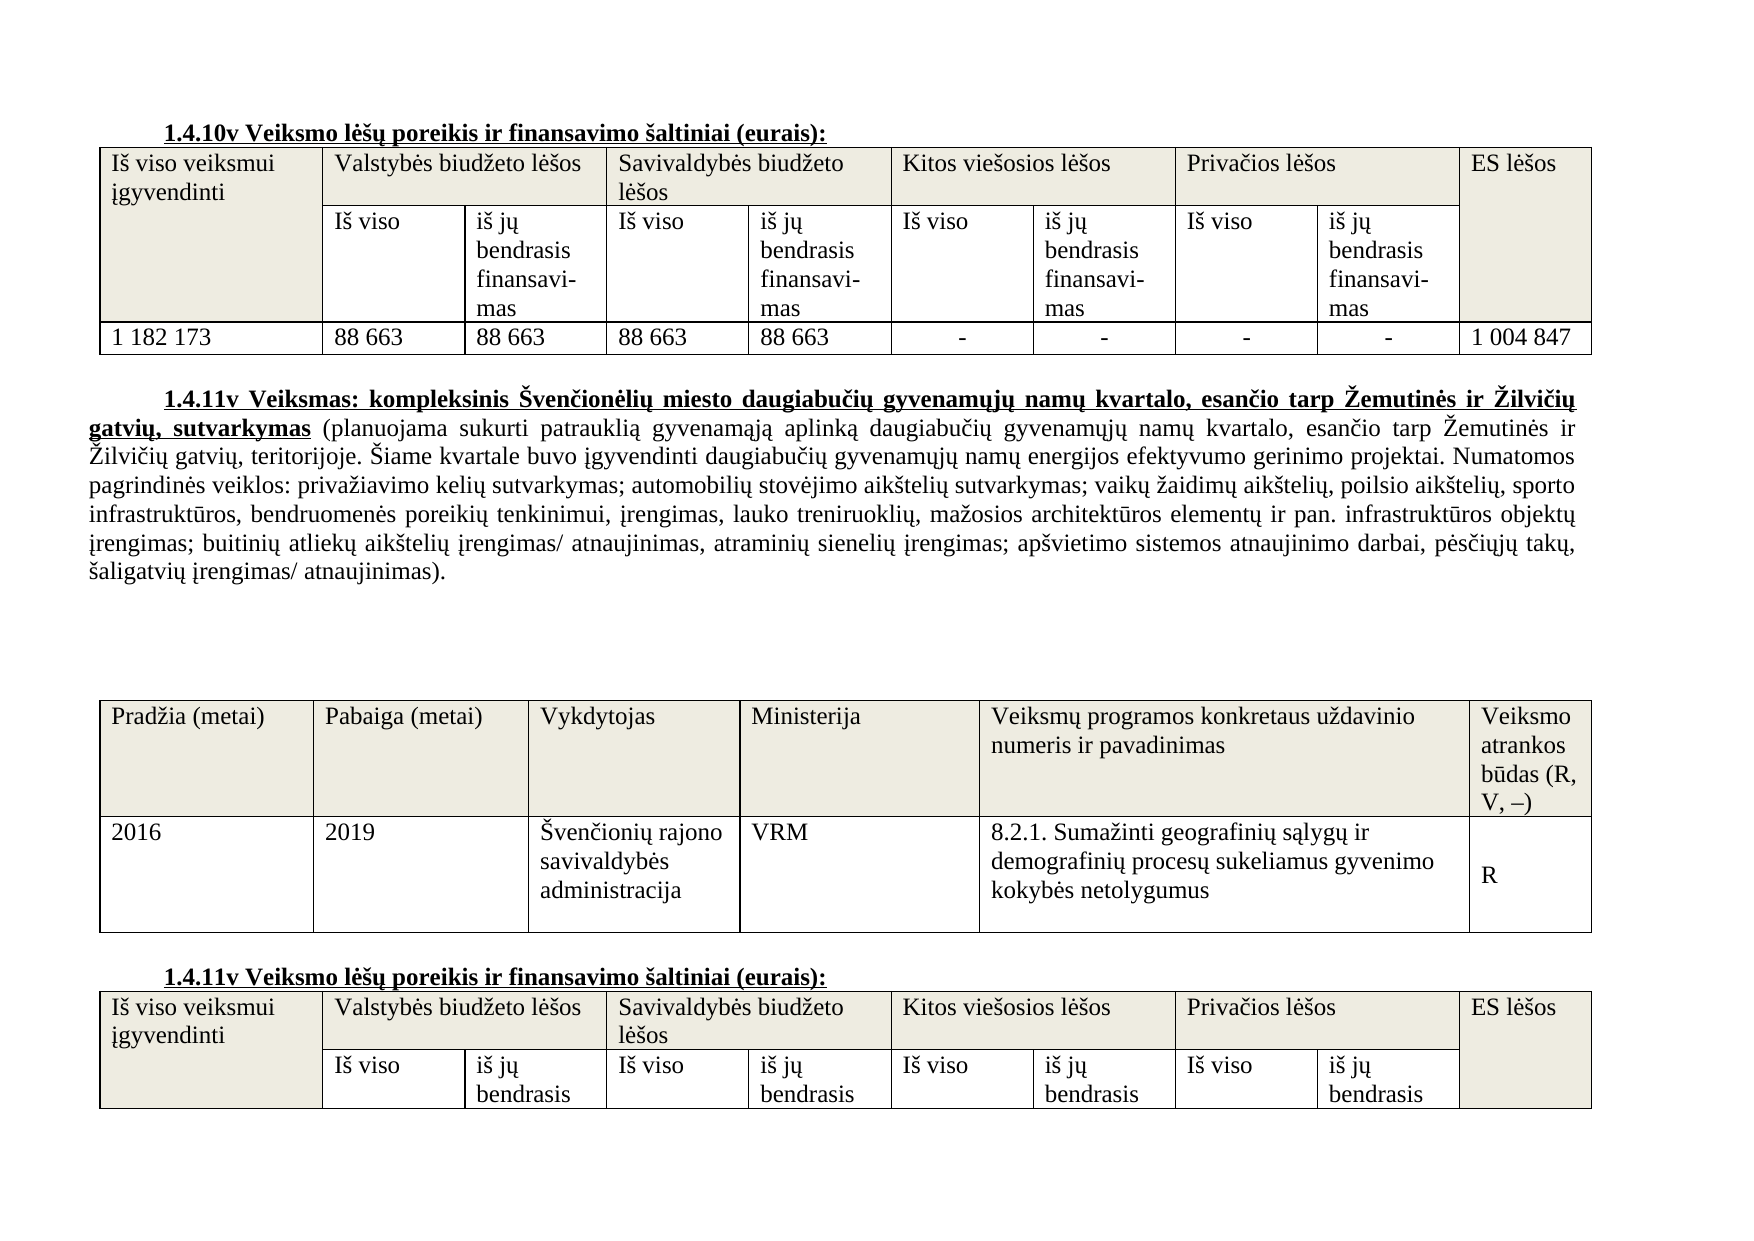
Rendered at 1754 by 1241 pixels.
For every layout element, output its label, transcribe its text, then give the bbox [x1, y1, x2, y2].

table_header Iš viso veiksmui įgyvendinti [101, 148, 322, 321]
table_cell - [1176, 323, 1317, 354]
table_cell - [892, 323, 1033, 354]
table_cell 1 182 173 [101, 323, 322, 354]
table_header Privačios lėšos [1176, 148, 1459, 205]
table_cell Iš viso [607, 1050, 748, 1108]
table_header Veiksmų programos konkretaus uždavinio numeris ir pavadinimas [980, 701, 1469, 816]
table_cell - [1318, 323, 1459, 354]
table_header Ministerija [741, 701, 979, 816]
text 1.4.10v Veiksmo lėšų poreikis ir finansavimo šaltiniai (eurais): [89, 118, 1577, 147]
table_header Privačios lėšos [1176, 992, 1459, 1049]
table_header Kitos viešosios lėšos [892, 992, 1175, 1049]
table_header ES lėšos [1460, 992, 1591, 1108]
text 1.4.11v Veiksmas: kompleksinis Švenčionėlių miesto daugiabučių gyvenamųjų namų kvartalo, esančio tarp Žemutinės ir Žilvičių gatvių, sutvarkymas (planuojama sukurti patrauklią gyvenamąją aplinką daugiabučių gyvenamųjų namų kvartalo, esančio tarp Žemutinės ir Žilvičių gatvių, teritorijoje. Šiame kvartale buvo įgyvendinti daugiabučių gyvenamųjų namų energijos efektyvumo gerinimo projektai. Numatomos pagrindinės veiklos: privažiavimo kelių sutvarkymas; automobilių stovėjimo aikštelių sutvarkymas; vaikų žaidimų aikštelių, poilsio aikštelių, sporto infrastruktūros, bendruomenės poreikių tenkinimui, įrengimas, lauko treniruoklių, mažosios architektūros elementų ir pan. infrastruktūros objektų įrengimas; buitinių atliekų aikštelių įrengimas/ atnaujinimas, atraminių sienelių įrengimas; apšvietimo sistemos atnaujinimo darbai, pėsčiųjų takų, šaligatvių įrengimas/ atnaujinimas). [89, 384, 1577, 585]
table_cell 8.2.1. Sumažinti geografinių sąlygų ir demografinių procesų sukeliamus gyvenimo kokybės netolygumus [980, 817, 1469, 932]
table_header Valstybės biudžeto lėšos [323, 148, 606, 205]
text 1.4.11v Veiksmo lėšų poreikis ir finansavimo šaltiniai (eurais): [89, 962, 1577, 991]
table_cell VRM [741, 817, 979, 932]
table_header Veiksmo atrankos būdas (R, V, –) [1470, 701, 1591, 816]
table_cell iš jų bendrasis [1034, 1050, 1175, 1108]
table_cell iš jų bendrasis finansavi- mas [749, 206, 891, 321]
table_header Savivaldybės biudžeto lėšos [607, 148, 891, 205]
table_cell 88 663 [607, 323, 748, 354]
table_cell 88 663 [323, 323, 464, 354]
table_cell Iš viso [323, 1050, 464, 1108]
table_header Pradžia (metai) [101, 701, 313, 816]
table_cell Švenčionių rajono savivaldybės administracija [529, 817, 739, 932]
table_cell Iš viso [1176, 1050, 1317, 1108]
table_cell iš jų bendrasis [1318, 1050, 1459, 1108]
table_cell 2019 [314, 817, 528, 932]
table_cell Iš viso [892, 1050, 1033, 1108]
table_cell 88 663 [749, 323, 891, 354]
table_cell 88 663 [466, 323, 606, 354]
table_header Iš viso veiksmui įgyvendinti [101, 992, 322, 1108]
table_cell - [1034, 323, 1175, 354]
table_cell Iš viso [1176, 206, 1317, 321]
table_header Vykdytojas [529, 701, 739, 816]
table_cell iš jų bendrasis [466, 1050, 606, 1108]
table_cell 1 004 847 [1460, 323, 1591, 354]
table_cell Iš viso [323, 206, 464, 321]
table_cell iš jų bendrasis [749, 1050, 891, 1108]
table_header Valstybės biudžeto lėšos [323, 992, 606, 1049]
table_cell R [1470, 817, 1591, 932]
table_cell iš jų bendrasis finansavi- mas [466, 206, 606, 321]
table_header Pabaiga (metai) [314, 701, 528, 816]
table_cell Iš viso [892, 206, 1033, 321]
table_header ES lėšos [1460, 148, 1591, 321]
table_cell iš jų bendrasis finansavi- mas [1318, 206, 1459, 321]
table_cell iš jų bendrasis finansavi- mas [1034, 206, 1175, 321]
table_header Savivaldybės biudžeto lėšos [607, 992, 891, 1049]
table_cell 2016 [101, 817, 313, 932]
table_header Kitos viešosios lėšos [892, 148, 1175, 205]
table_cell Iš viso [607, 206, 748, 321]
